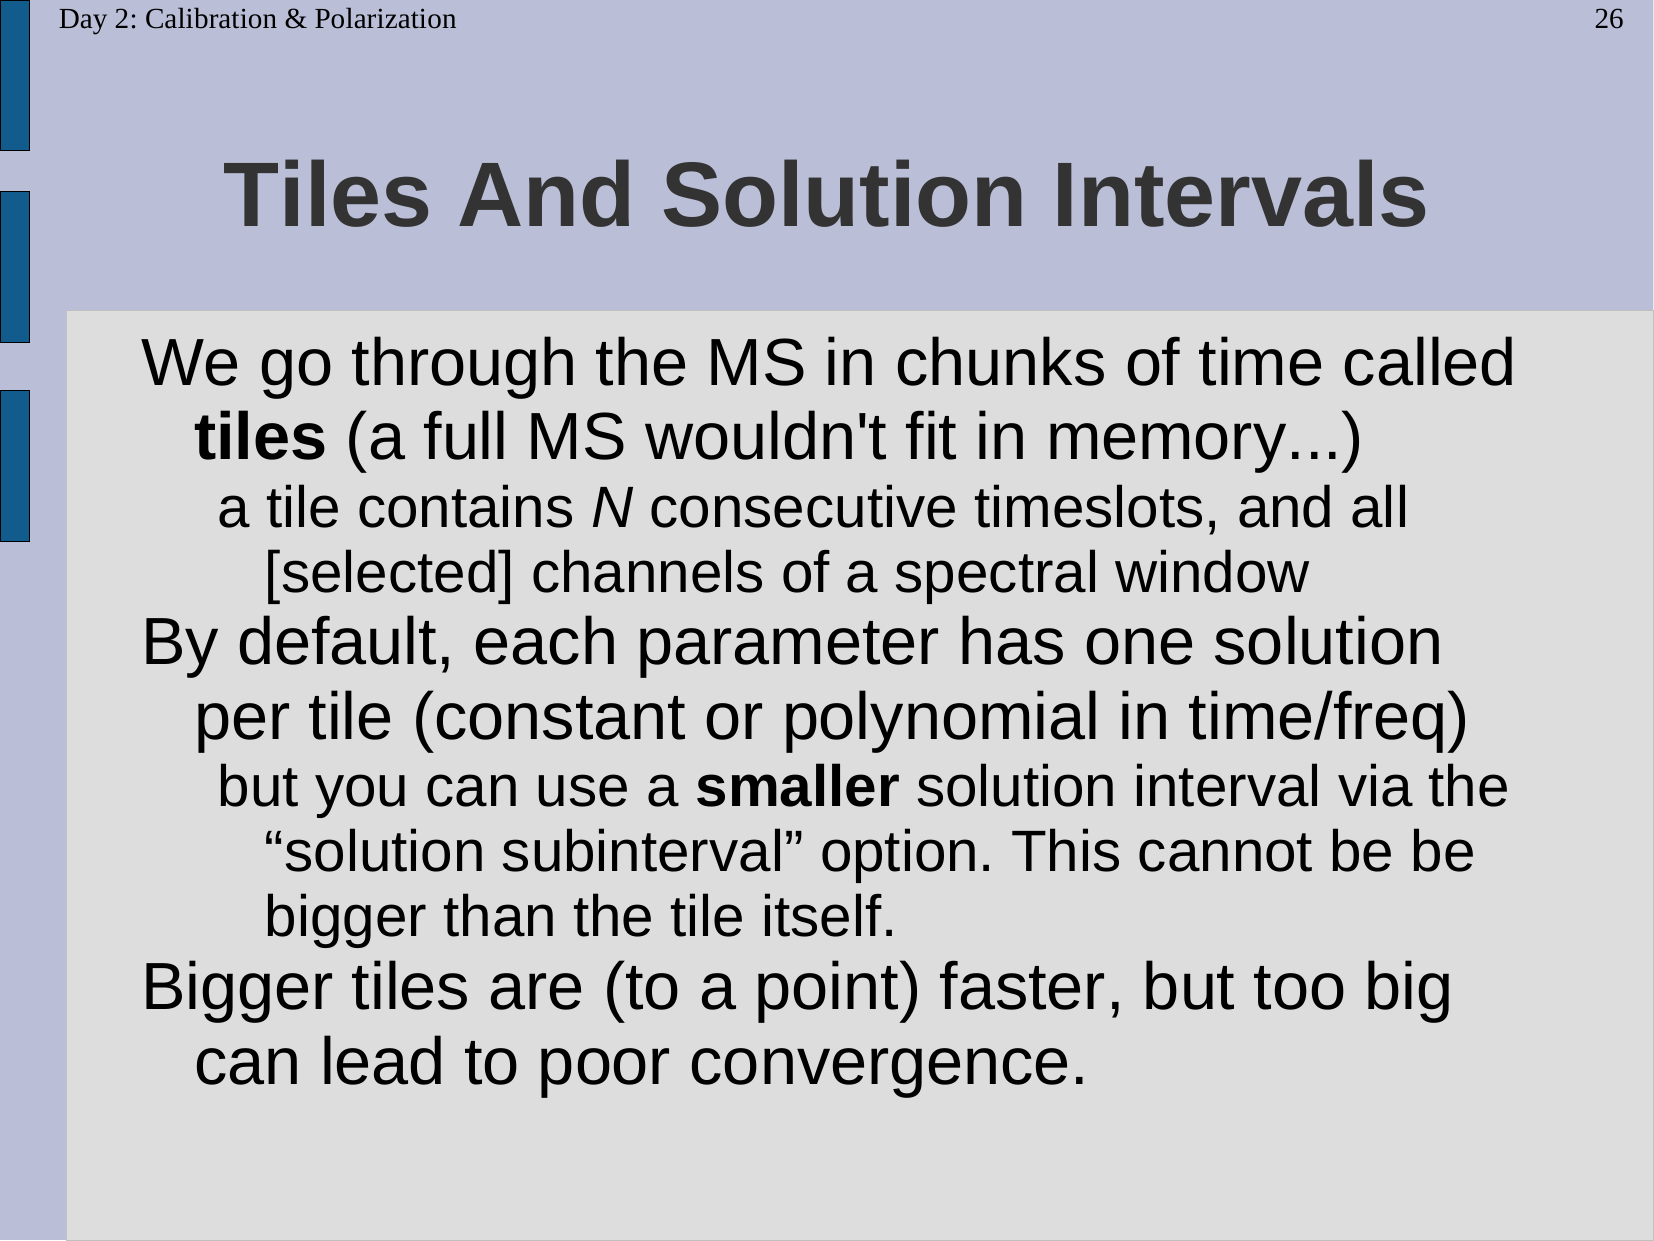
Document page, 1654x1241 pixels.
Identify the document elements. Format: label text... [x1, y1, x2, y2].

list We go through the MS in chunks of time called tiles (a full MS wouldn't fit in memory...) a tile contains N consecutive timeslots, and all [selected] channels of a spectral window By default, each parameter has one solution per tile (constant or polynomial in time/freq) but you can use a smaller solution interval via the “solution subinterval” option. This cannot be be bigger than the tile itself. Bigger tiles are (to a point) faster, but too big can lead to poor convergence. [123, 324, 1536, 1208]
title Tiles And Solution Intervals [121, 98, 1534, 291]
